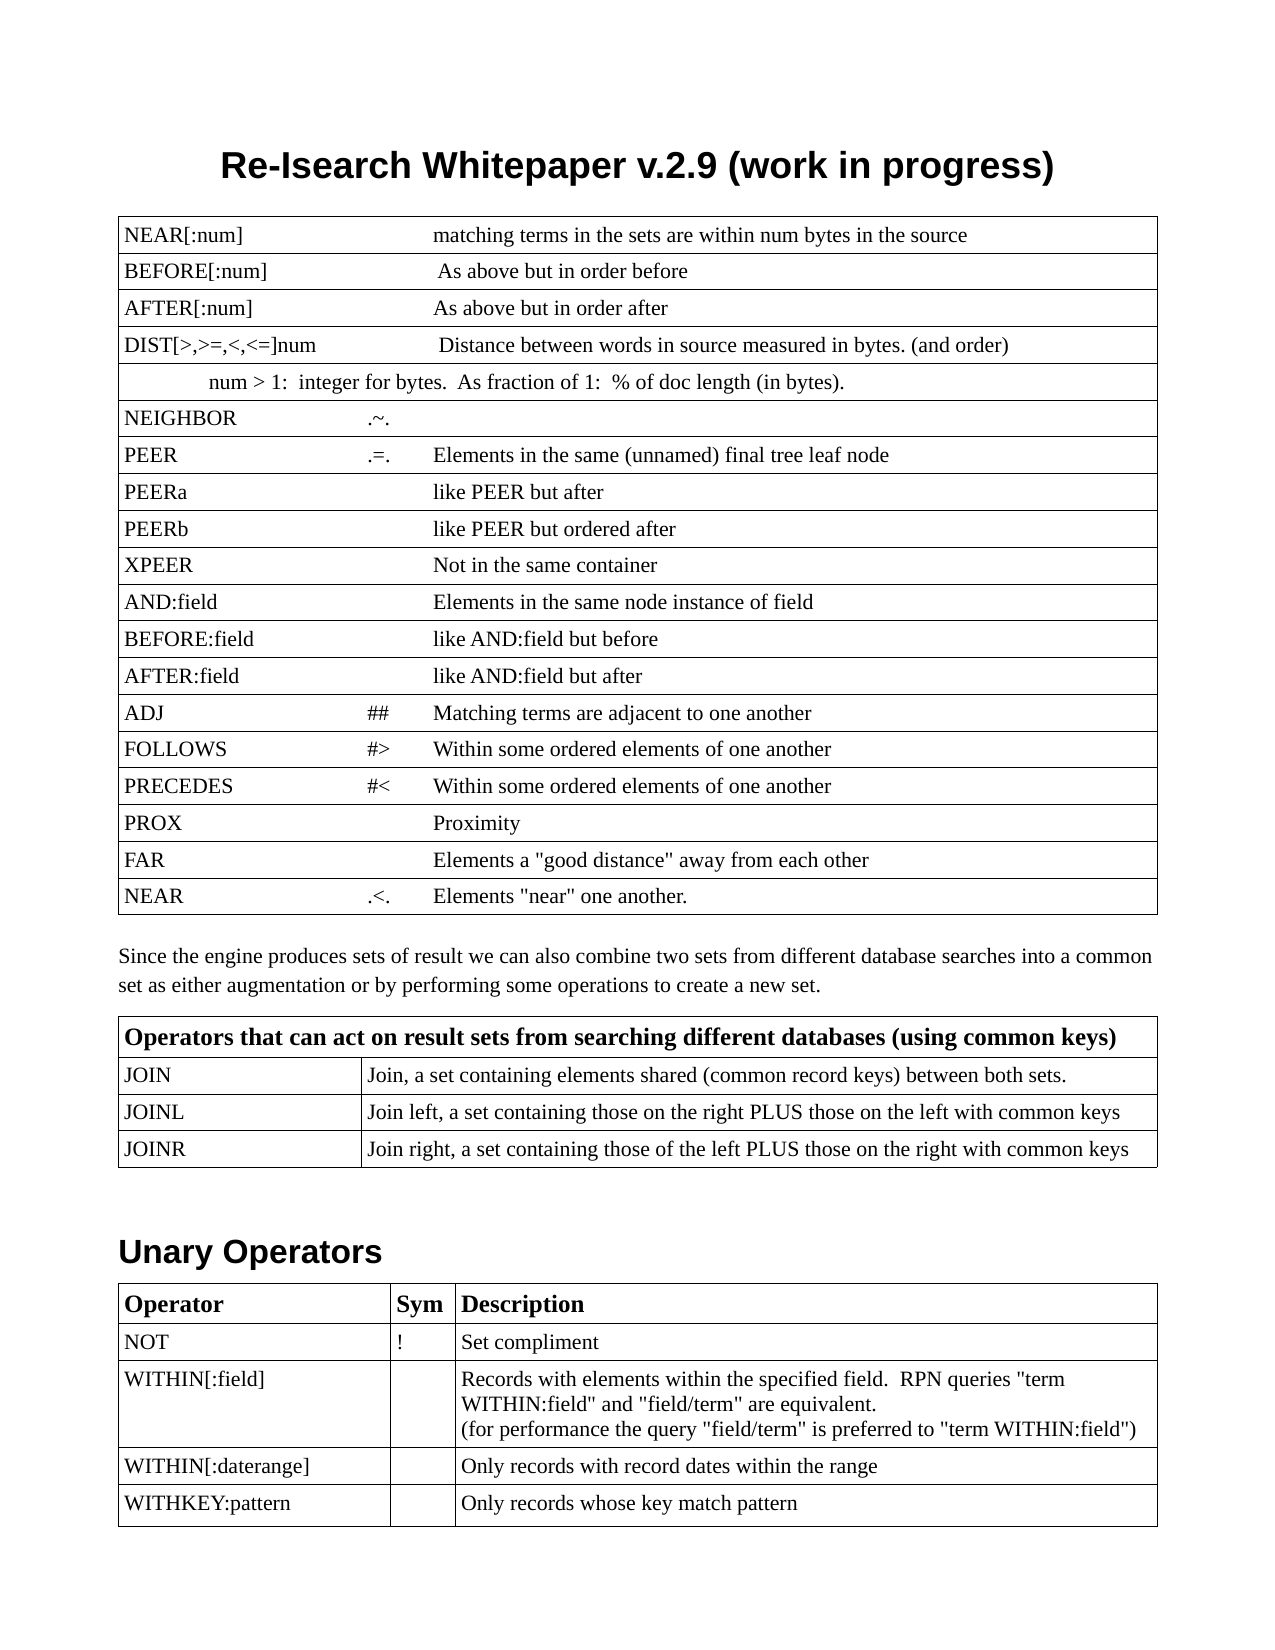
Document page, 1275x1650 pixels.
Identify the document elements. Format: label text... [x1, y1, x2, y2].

table_cell NEIGHBOR [119, 401, 361, 436]
text Since the engine produces sets of result we can also combine two sets from different database searches into a common set as either augmentation or by performing some operations to create a new set. [118, 943, 1157, 998]
table_cell PEER [119, 437, 361, 473]
table_cell As above but in order before [427, 254, 1157, 289]
table_cell As above but in order after [427, 290, 1157, 326]
table_header Description [456, 1284, 1157, 1323]
table_cell PRECEDES [119, 768, 361, 804]
table_cell [361, 548, 427, 583]
table_cell FOLLOWS [119, 732, 361, 767]
table_cell NOT [119, 1324, 390, 1360]
table_cell [391, 1361, 455, 1447]
table_cell Distance between words in source measured in bytes. (and order) [427, 327, 1157, 363]
table_cell Set compliment [456, 1324, 1157, 1360]
table_cell ## [361, 695, 427, 731]
table_cell matching terms in the sets are within num bytes in the source [427, 217, 1157, 252]
table_cell [361, 658, 427, 694]
table_cell DIST[>,>=,<,<=]num [119, 327, 361, 363]
table_cell JOIN [119, 1058, 361, 1093]
table_cell Matching terms are adjacent to one another [427, 695, 1157, 731]
table_cell Within some ordered elements of one another [427, 732, 1157, 767]
table_cell like PEER but after [427, 474, 1157, 510]
table_header Operator [119, 1284, 390, 1323]
table_cell like AND:field but before [427, 621, 1157, 657]
table_cell Proximity [427, 805, 1157, 841]
table_cell WITHIN[:field] [119, 1361, 390, 1447]
table_cell Records with elements within the specified field. RPN queries "term WITHIN:field" and "field/term" are equivalent. (for performance the query "field/term" is preferred to "term WITHIN:field") [456, 1361, 1157, 1447]
table_cell Not in the same container [427, 548, 1157, 583]
table_cell .=. [361, 437, 427, 473]
table_cell like PEER but ordered after [427, 511, 1157, 547]
table_cell NEAR [119, 879, 361, 914]
table_cell ! [391, 1324, 455, 1360]
table_cell [361, 621, 427, 657]
table_cell WITHIN[:daterange] [119, 1448, 390, 1484]
table_cell AFTER:field [119, 658, 361, 694]
table_cell [361, 290, 427, 326]
table_cell [936, 364, 1157, 399]
table_cell [361, 254, 427, 289]
table_cell #> [361, 732, 427, 767]
table_cell BEFORE:field [119, 621, 361, 657]
table_cell Only records whose key match pattern [456, 1485, 1157, 1526]
table_cell Elements "near" one another. [427, 879, 1157, 914]
table_cell .~. [361, 401, 427, 436]
table_cell JOINL [119, 1095, 361, 1130]
table_cell [361, 805, 427, 841]
table_cell Join, a set containing elements shared (common record keys) between both sets. [362, 1058, 1157, 1093]
table_cell PEERa [119, 474, 361, 510]
table_cell Elements in the same node instance of field [427, 585, 1157, 620]
table_cell AND:field [119, 585, 361, 620]
table_header Sym [391, 1284, 455, 1323]
table_cell XPEER [119, 548, 361, 583]
table_cell [361, 474, 427, 510]
table_cell Only records with record dates within the range [456, 1448, 1157, 1484]
table_cell [391, 1448, 455, 1484]
table_cell PROX [119, 805, 361, 841]
table_cell ADJ [119, 695, 361, 731]
table_cell [361, 327, 427, 363]
table_cell Within some ordered elements of one another [427, 768, 1157, 804]
table_cell Join left, a set containing those on the right PLUS those on the left with common keys [362, 1095, 1157, 1130]
table_cell PEERb [119, 511, 361, 547]
table_cell num > 1: integer for bytes. As fraction of 1: % of doc length (in bytes). [119, 364, 936, 399]
table_cell like AND:field but after [427, 658, 1157, 694]
subtitle Unary Operators [118, 1232, 1157, 1271]
table_cell JOINR [119, 1131, 361, 1167]
table_cell Elements a "good distance" away from each other [427, 842, 1157, 878]
table_cell [361, 511, 427, 547]
table_cell WITHKEY:pattern [119, 1485, 390, 1526]
table_header Operators that can act on result sets from searching different databases (using common keys) [119, 1017, 1157, 1057]
table_cell [361, 217, 427, 252]
table_cell FAR [119, 842, 361, 878]
table_cell .<. [361, 879, 427, 914]
table_cell [361, 842, 427, 878]
table_cell AFTER[:num] [119, 290, 361, 326]
table_cell Join right, a set containing those of the left PLUS those on the right with common keys [362, 1131, 1157, 1167]
table_cell [427, 401, 1157, 436]
table_cell BEFORE[:num] [119, 254, 361, 289]
table_cell [361, 585, 427, 620]
table_cell #< [361, 768, 427, 804]
table_cell Elements in the same (unnamed) final tree leaf node [427, 437, 1157, 473]
table_cell NEAR[:num] [119, 217, 361, 252]
table_cell [391, 1485, 455, 1526]
